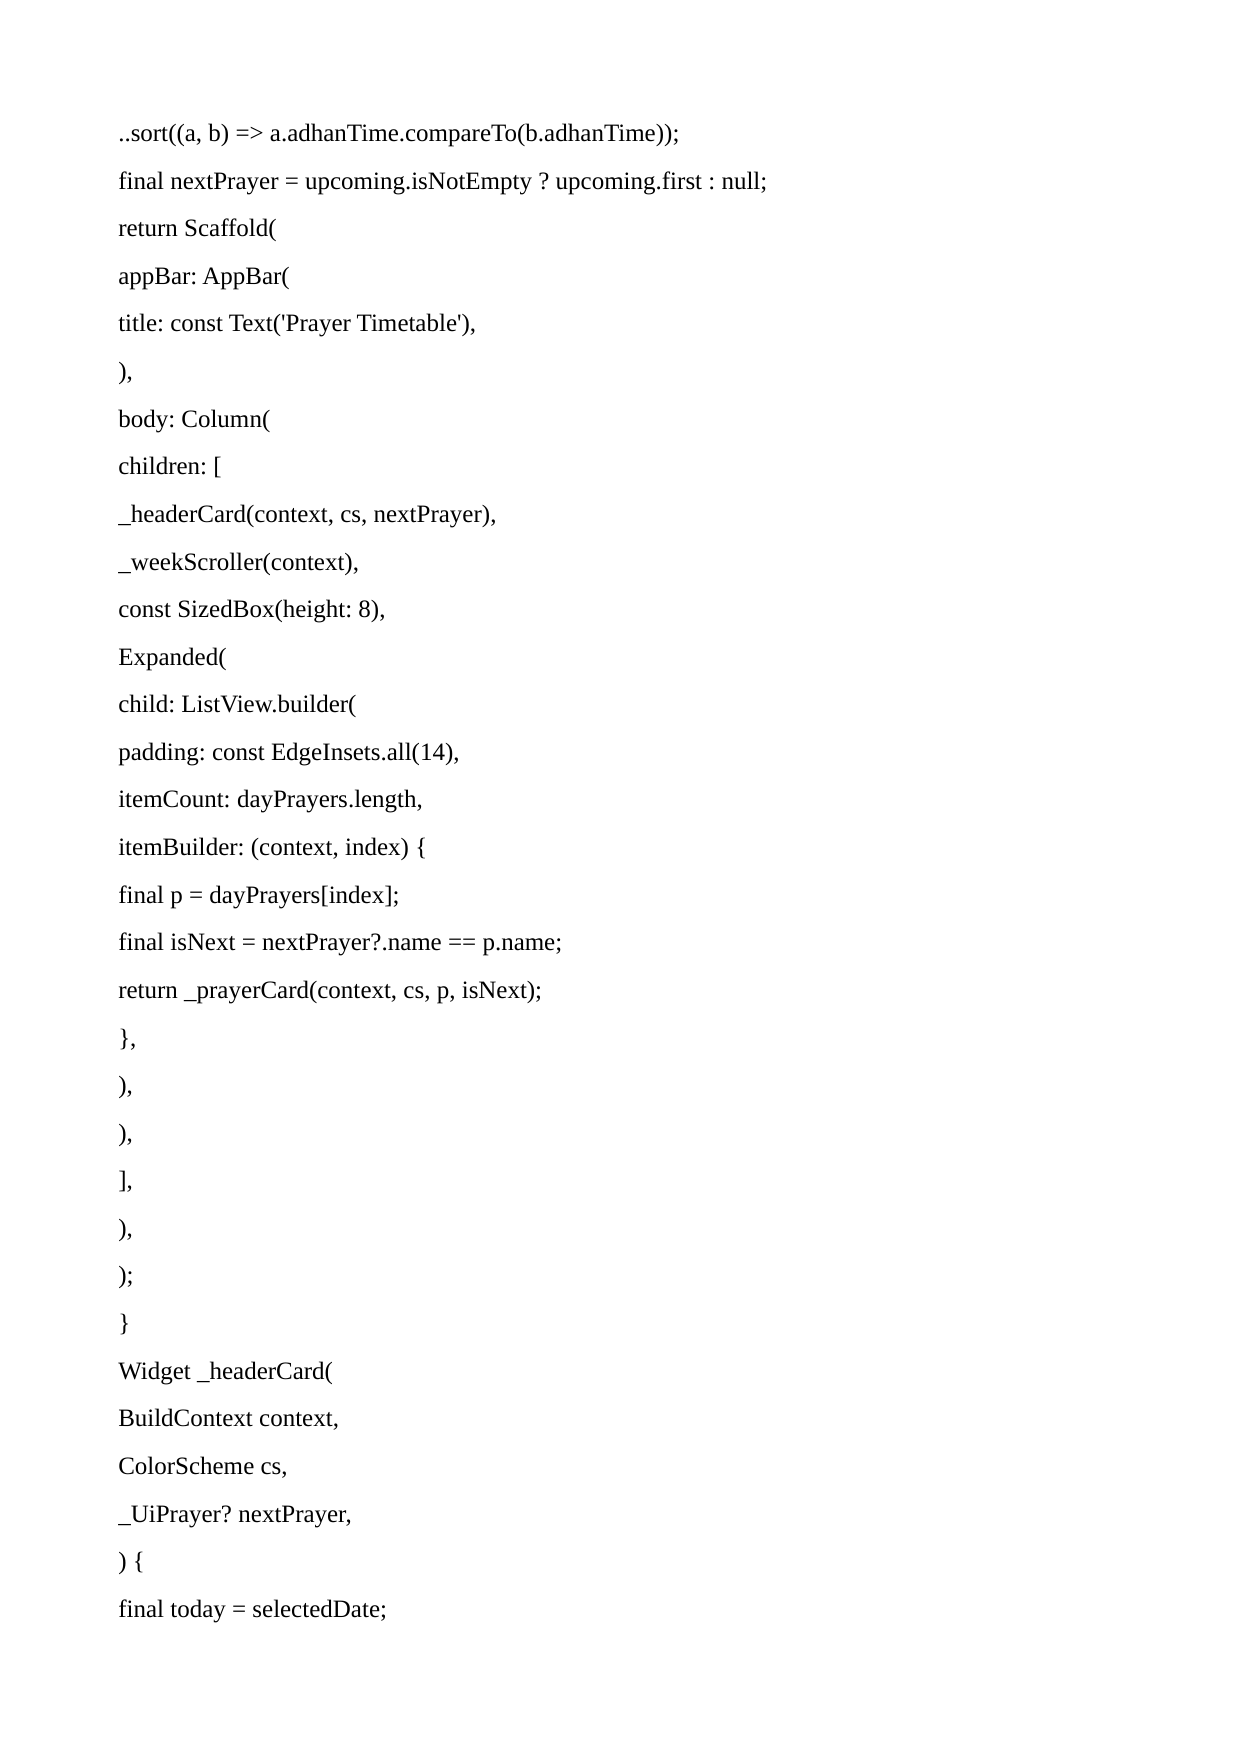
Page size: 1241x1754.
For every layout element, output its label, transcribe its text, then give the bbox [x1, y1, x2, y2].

text ), [118, 1070, 1122, 1099]
text itemBuilder: (context, index) { [118, 832, 1122, 861]
text ..sort((a, b) => a.adhanTime.compareTo(b.adhanTime)); [118, 118, 1122, 147]
text final p = dayPrayers[index]; [118, 880, 1122, 908]
text return Scaffold( [118, 213, 1122, 242]
text final nextPrayer = upcoming.isNotEmpty ? upcoming.first : null; [118, 166, 1122, 194]
text final isNext = nextPrayer?.name == p.name; [118, 927, 1122, 956]
text ) { [118, 1546, 1122, 1575]
text child: ListView.builder( [118, 689, 1122, 718]
text _headerCard(context, cs, nextPrayer), [118, 499, 1122, 528]
text ColorScheme cs, [118, 1451, 1122, 1480]
text ), [118, 356, 1122, 385]
text const SizedBox(height: 8), [118, 594, 1122, 623]
text itemCount: dayPrayers.length, [118, 784, 1122, 813]
text _UiPrayer? nextPrayer, [118, 1499, 1122, 1527]
text BuildContext context, [118, 1403, 1122, 1432]
text appBar: AppBar( [118, 261, 1122, 290]
text ], [118, 1165, 1122, 1194]
text Widget _headerCard( [118, 1356, 1122, 1384]
text final today = selectedDate; [118, 1594, 1122, 1623]
text ); [118, 1261, 1122, 1289]
text body: Column( [118, 404, 1122, 432]
text padding: const EdgeInsets.all(14), [118, 737, 1122, 766]
text title: const Text('Prayer Timetable'), [118, 308, 1122, 337]
text }, [118, 1023, 1122, 1051]
text ), [118, 1213, 1122, 1242]
text ), [118, 1118, 1122, 1147]
text Expanded( [118, 642, 1122, 671]
text } [118, 1308, 1122, 1337]
text _weekScroller(context), [118, 547, 1122, 575]
text children: [ [118, 451, 1122, 480]
text return _prayerCard(context, cs, p, isNext); [118, 975, 1122, 1004]
